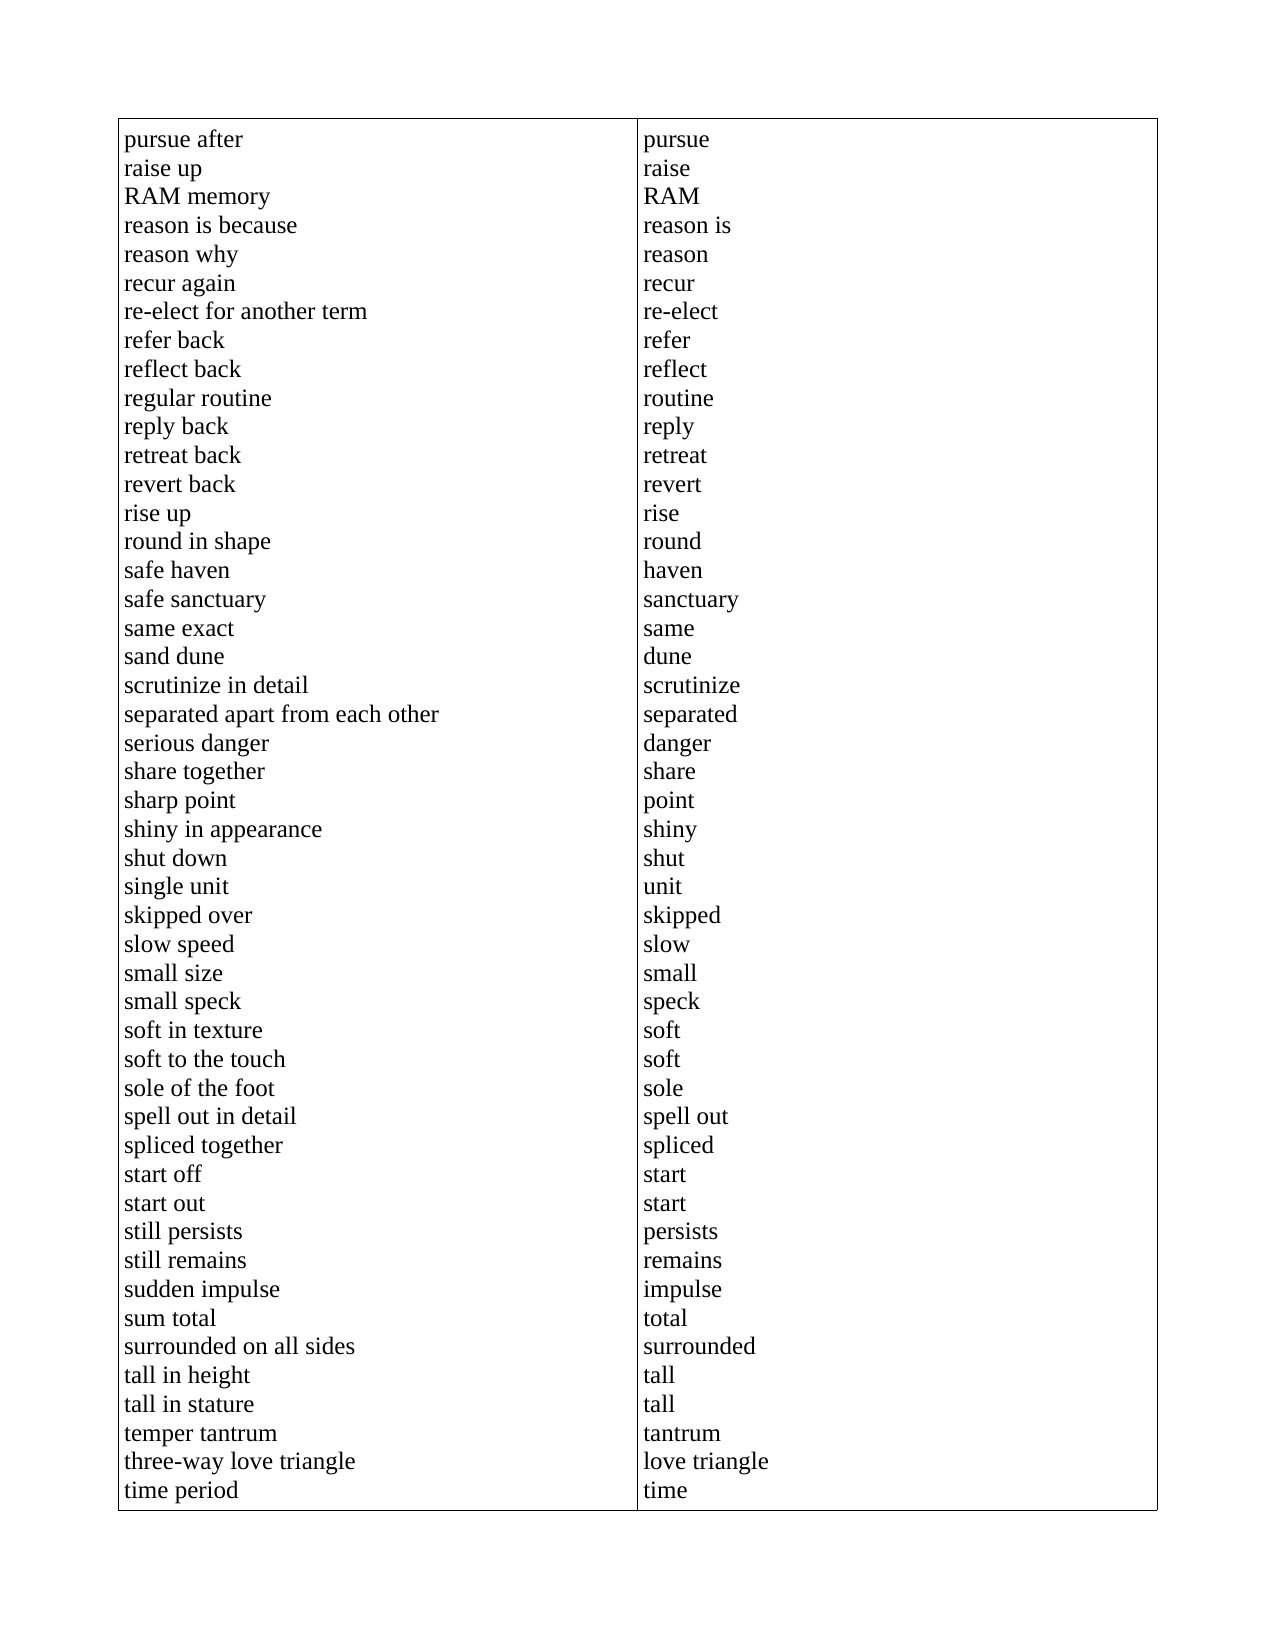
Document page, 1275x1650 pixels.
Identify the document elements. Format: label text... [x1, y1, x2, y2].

table_cell pursue raise RAM reason is reason recur re-elect refer reflect routine reply retreat revert rise round haven sanctuary same dune scrutinize separated danger share point shiny shut unit skipped slow small speck soft soft sole spell out spliced start start persists remains impulse total surrounded tall tall tantrum love triangle time [638, 119, 1157, 1510]
table_cell pursue after raise up RAM memory reason is because reason why recur again re-elect for another term refer back reflect back regular routine reply back retreat back revert back rise up round in shape safe haven safe sanctuary same exact sand dune scrutinize in detail separated apart from each other serious danger share together sharp point shiny in appearance shut down single unit skipped over slow speed small size small speck soft in texture soft to the touch sole of the foot spell out in detail spliced together start off start out still persists still remains sudden impulse sum total surrounded on all sides tall in height tall in stature temper tantrum three-way love triangle time period [119, 119, 637, 1510]
